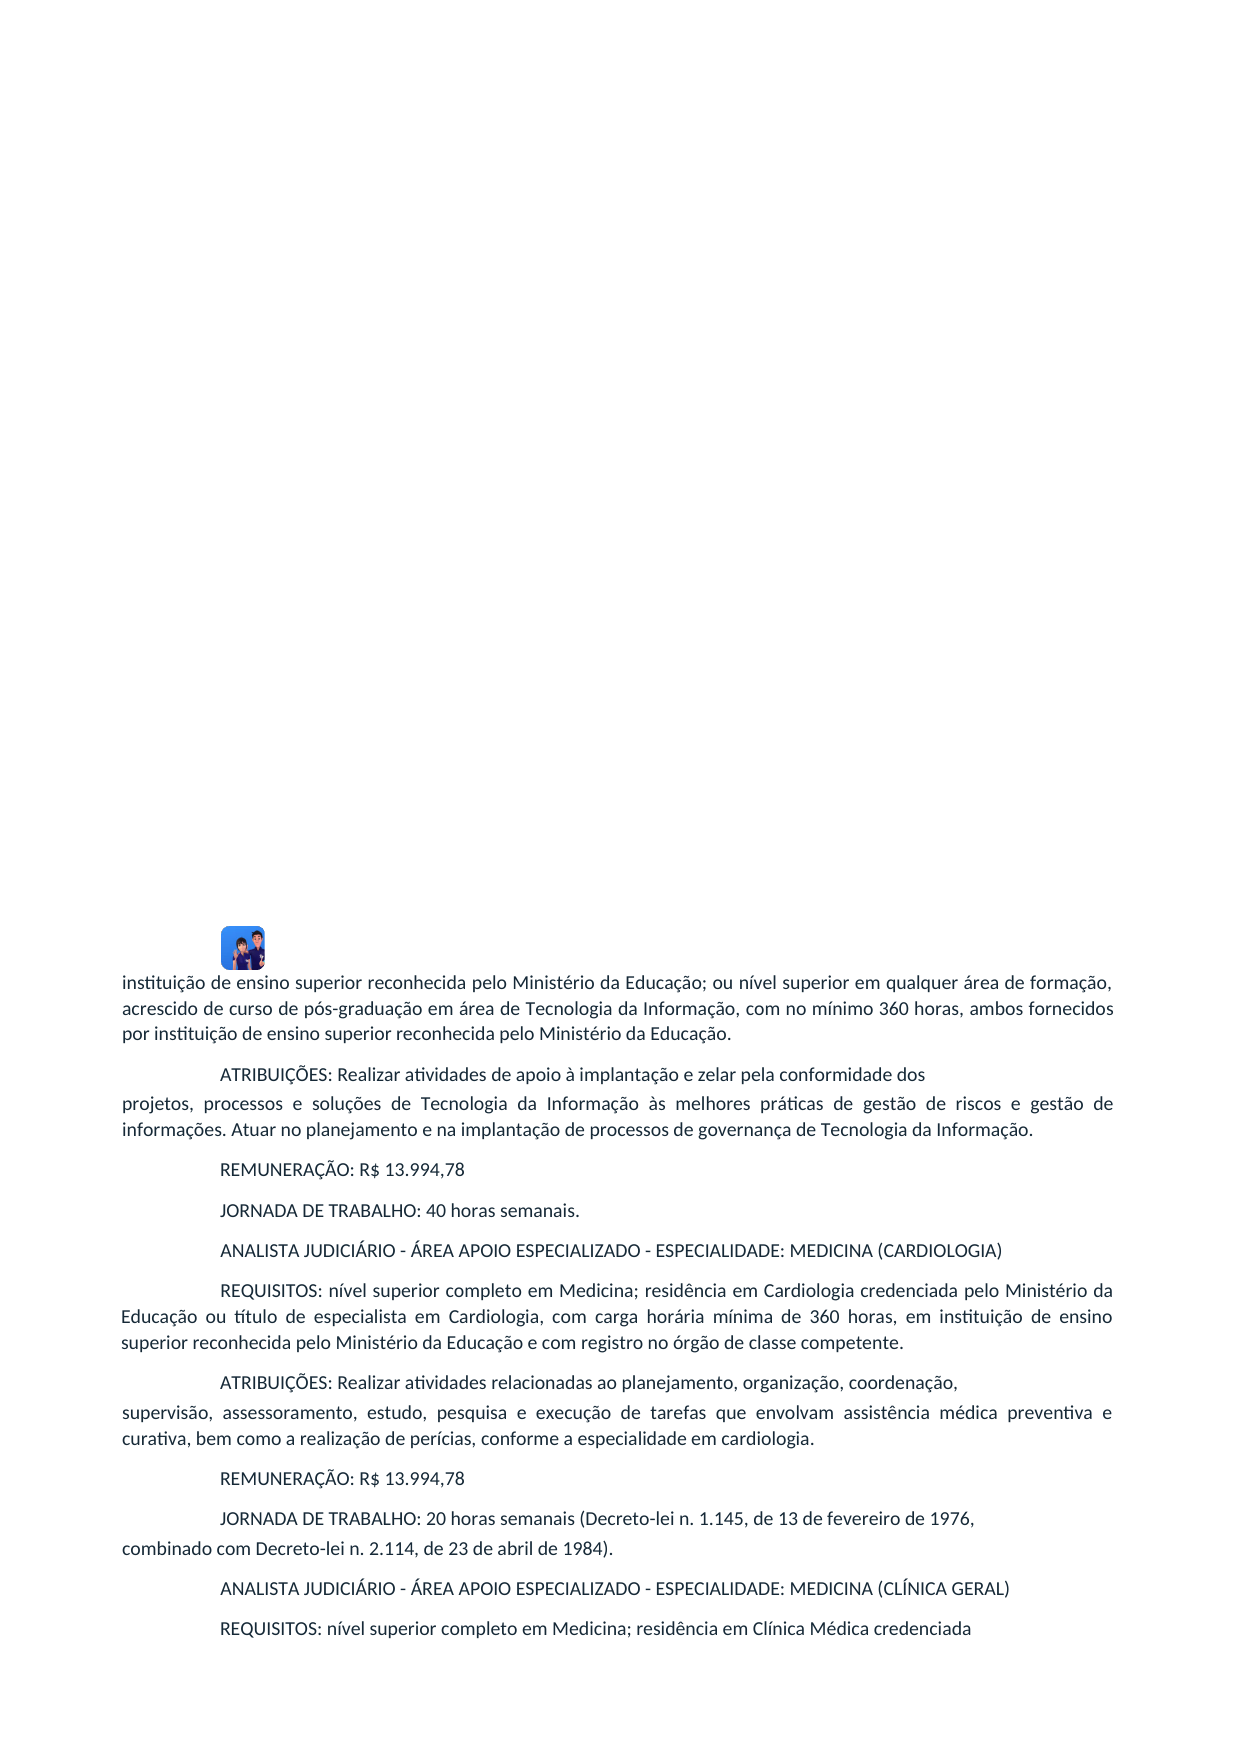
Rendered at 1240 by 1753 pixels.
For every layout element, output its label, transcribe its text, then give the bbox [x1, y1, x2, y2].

text REQUISITOS: nível superior completo em Medicina; residência em Clínica Médica credenciada [220, 1616, 1115, 1641]
text ATRIBUIÇÕES: Realizar atividades de apoio à implantação e zelar pela conformidade dos [220, 1062, 1115, 1086]
text REMUNERAÇÃO: R$ 13.994,78 [220, 1466, 1115, 1490]
text JORNADA DE TRABALHO: 40 horas semanais. [220, 1198, 1115, 1222]
text REQUISITOS: nível superior completo em Medicina; residência em Cardiologia credenciada pelo Ministério da Educação ou título de especialista em Cardiologia, com carga horária mínima de 360 horas, em instituição de ensino superior reconhecida pelo Ministério da Educação e com registro no órgão de classe competente. [121, 1278, 1115, 1354]
text ANALISTA JUDICIÁRIO - ÁREA APOIO ESPECIALIZADO - ESPECIALIDADE: MEDICINA (CLÍNICA GERAL) [121, 1576, 1115, 1600]
text ATRIBUIÇÕES: Realizar atividades relacionadas ao planejamento, organização, coordenação, [220, 1370, 1115, 1394]
text supervisão, assessoramento, estudo, pesquisa e execução de tarefas que envolvam assistência médica preventiva e curativa, bem como a realização de perícias, conforme a especialidade em cardiologia. [122, 1400, 1115, 1450]
text instituição de ensino superior reconhecida pelo Ministério da Educação; ou nível superior em qualquer área de formação, acrescido de curso de pós-graduação em área de Tecnologia da Informação, com no mínimo 360 horas, ambos fornecidos por instituição de ensino superior reconhecida pelo Ministério da Educação. [122, 970, 1115, 1046]
text projetos, processos e soluções de Tecnologia da Informação às melhores práticas de gestão de riscos e gestão de informações. Atuar no planejamento e na implantação de processos de governança de Tecnologia da Informação. [122, 1091, 1115, 1141]
text REMUNERAÇÃO: R$ 13.994,78 [220, 1157, 1115, 1182]
text JORNADA DE TRABALHO: 20 horas semanais (Decreto-lei n. 1.145, de 13 de fevereiro de 1976, [220, 1506, 1115, 1530]
text combinado com Decreto-lei n. 2.114, de 23 de abril de 1984). [122, 1536, 1115, 1560]
text ANALISTA JUDICIÁRIO - ÁREA APOIO ESPECIALIZADO - ESPECIALIDADE: MEDICINA (CARDIOLOGIA) [121, 1238, 1115, 1262]
